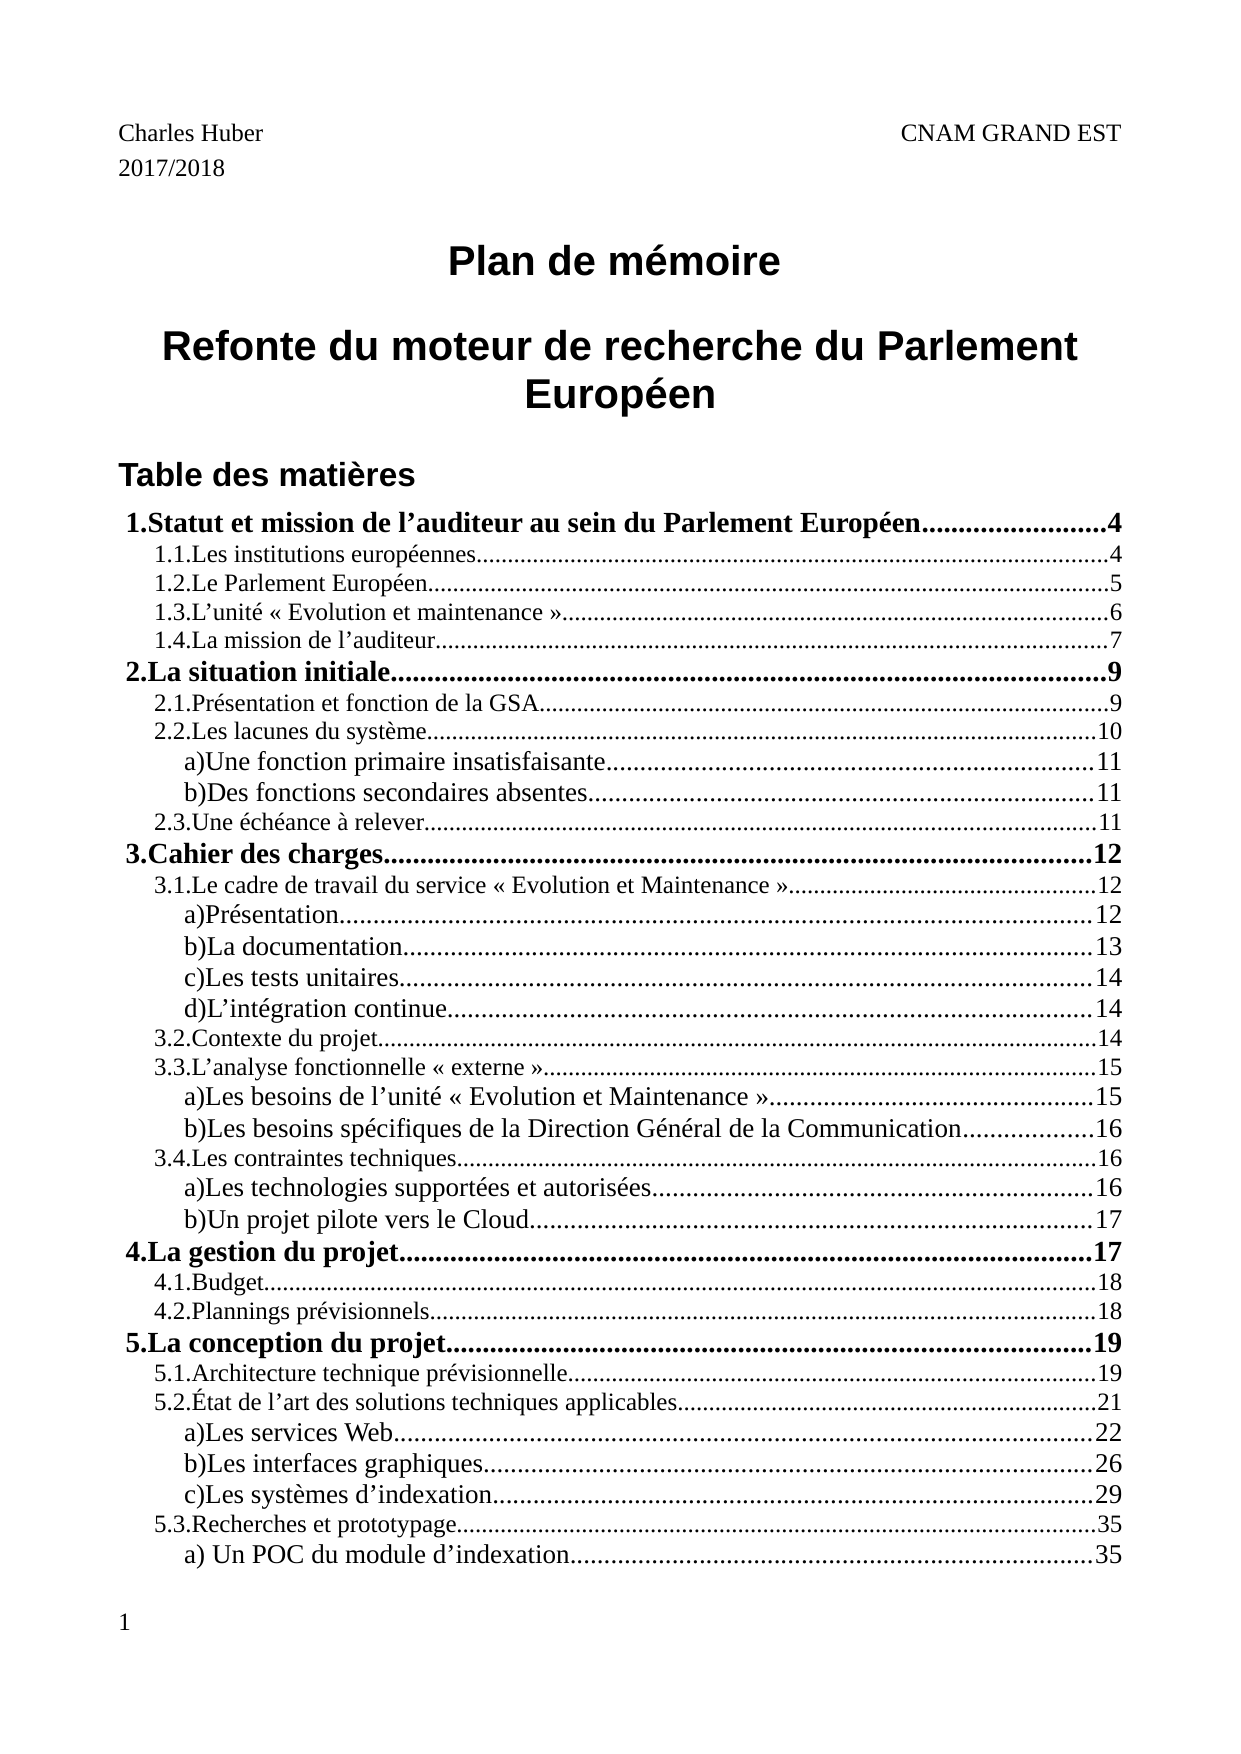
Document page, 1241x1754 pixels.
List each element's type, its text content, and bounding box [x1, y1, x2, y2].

text 4.2.Plannings prévisionnels 18 [148, 1296, 1122, 1325]
text a)Une fonction primaire insatisfaisante 11 [177, 745, 1122, 776]
text 3.2.Contexte du projet 14 [148, 1023, 1122, 1052]
text b)Un projet pilote vers le Cloud 17 [177, 1203, 1122, 1234]
text b)Des fonctions secondaires absentes 11 [177, 776, 1122, 807]
text b)Les interfaces graphiques 26 [177, 1447, 1122, 1478]
text 1.Statut et mission de l’auditeur au sein du Parlement Européen 4 [118, 506, 1122, 539]
text a)Les besoins de l’unité « Evolution et Maintenance » 15 [177, 1081, 1122, 1112]
text 5.3.Recherches et prototypage 35 [148, 1509, 1122, 1538]
text 3.3.L’analyse fonctionnelle « externe » 15 [148, 1052, 1122, 1081]
text 5.1.Architecture technique prévisionnelle 19 [148, 1358, 1122, 1387]
text 4.1.Budget 18 [148, 1267, 1122, 1296]
text b)Les besoins spécifiques de la Direction Général de la Communication 16 [177, 1112, 1122, 1143]
text 5.La conception du projet 19 [118, 1325, 1122, 1358]
text a) Un POC du module d’indexation 35 [177, 1538, 1122, 1569]
text 2.2.Les lacunes du système 10 [148, 716, 1122, 745]
text 1.3.L’unité « Evolution et maintenance » 6 [148, 597, 1122, 625]
text 1.1.Les institutions européennes 4 [148, 539, 1122, 568]
text 1.4.La mission de l’auditeur 7 [148, 625, 1122, 654]
text a)Les technologies supportées et autorisées 16 [177, 1172, 1122, 1203]
text 2.3.Une échéance à relever 11 [148, 807, 1122, 836]
subtitle Table des matières [118, 454, 1122, 493]
text 3.1.Le cadre de travail du service « Evolution et Maintenance » 12 [148, 870, 1122, 898]
text 3.4.Les contraintes techniques 16 [148, 1143, 1122, 1172]
text 5.2.État de l’art des solutions techniques applicables 21 [148, 1387, 1122, 1416]
text 2.1.Présentation et fonction de la GSA 9 [148, 688, 1122, 716]
title Refonte du moteur de recherche du Parlement Européen [118, 321, 1122, 417]
text 2.La situation initiale 9 [118, 654, 1122, 688]
text a)Présentation 12 [177, 898, 1122, 929]
text 1.2.Le Parlement Européen 5 [148, 568, 1122, 597]
text 4.La gestion du projet 17 [118, 1234, 1122, 1267]
text a)Les services Web 22 [177, 1416, 1122, 1447]
text c)Les systèmes d’indexation 29 [177, 1478, 1122, 1509]
text c)Les tests unitaires 14 [177, 961, 1122, 992]
text b)La documentation 13 [177, 929, 1122, 961]
text d)L’intégration continue 14 [177, 992, 1122, 1023]
title Plan de mémoire [118, 236, 1122, 284]
text 3.Cahier des charges 12 [118, 836, 1122, 870]
